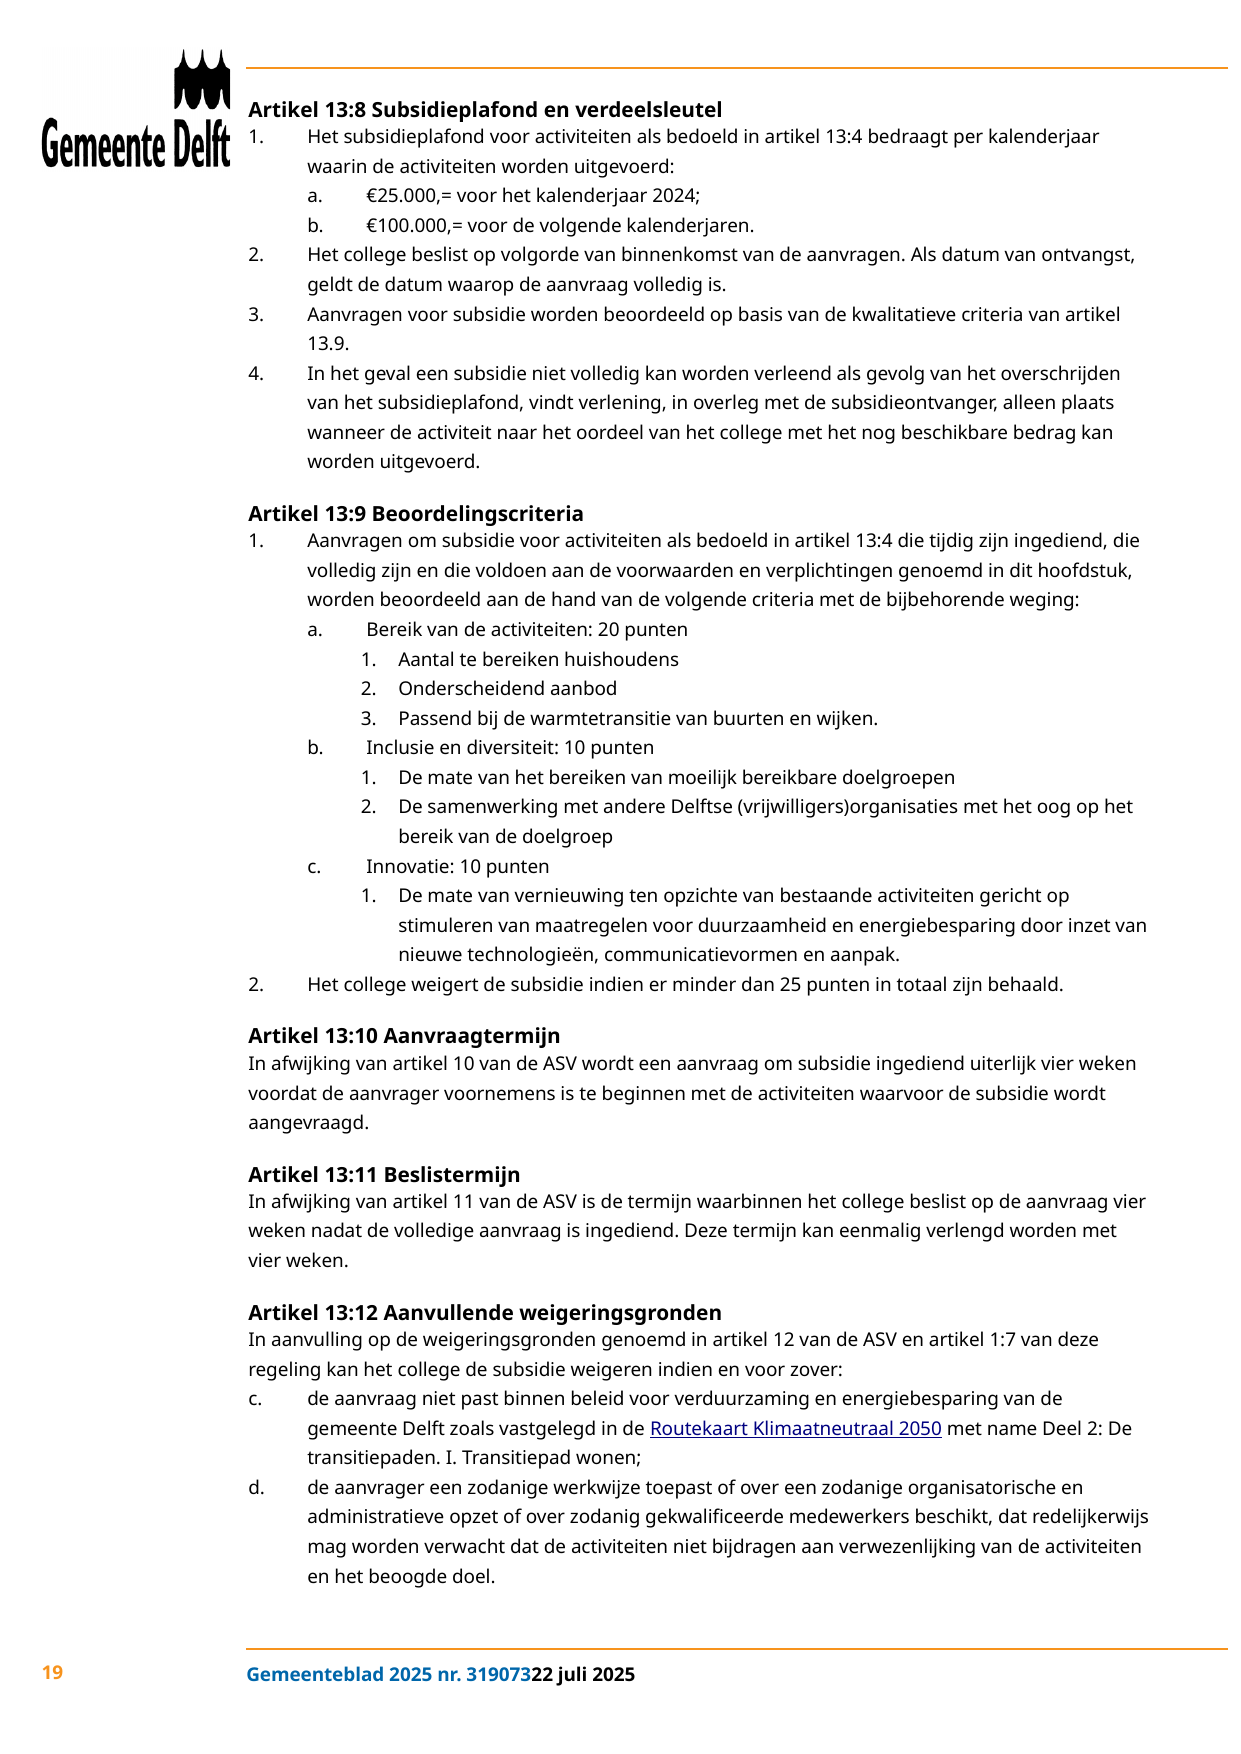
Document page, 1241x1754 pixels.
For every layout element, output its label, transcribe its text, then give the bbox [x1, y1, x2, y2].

list Het subsidieplafond voor activiteiten als bedoeld in artikel 13:4 bedraagt per kalenderjaar waarin de activiteiten worden uitgevoerd: [248, 123, 1152, 178]
list Inclusie en diversiteit: 10 punten [307, 734, 1152, 760]
list Passend bij de warmtetransitie van buurten en wijken. [361, 705, 1152, 731]
list Bereik van de activiteiten: 20 punten [307, 616, 1152, 642]
text Artikel 13:12 Aanvullende weigeringsgronden [248, 1298, 1152, 1326]
list Aanvragen voor subsidie worden beoordeeld op basis van de kwalitatieve criteria van artikel 13.9. [248, 301, 1152, 356]
list Het college beslist op volgorde van binnenkomst van de aanvragen. Als datum van ontvangst, geldt de datum waarop de aanvraag volledig is. [248, 242, 1152, 297]
list Aantal te bereiken huishoudens [361, 646, 1152, 672]
text Artikel 13:9 Beoordelingscriteria [248, 499, 1152, 527]
list Aanvragen om subsidie voor activiteiten als bedoeld in artikel 13:4 die tijdig zijn ingediend, die volledig zijn en die voldoen aan de voorwaarden en verplichtingen genoemd in dit hoofdstuk, worden beoordeeld aan de hand van de volgende criteria met de bijbehorende weging: [248, 527, 1152, 612]
picture [41, 47, 231, 172]
list De samenwerking met andere Delftse (vrijwilligers)organisaties met het oog op het bereik van de doelgroep [361, 794, 1152, 849]
text Artikel 13:10 Aanvraagtermijn [248, 1022, 1152, 1050]
list Het college weigert de subsidie indien er minder dan 25 punten in totaal zijn behaald. [248, 971, 1152, 997]
list De mate van het bereiken van moeilijk bereikbare doelgroepen [361, 764, 1152, 790]
text Artikel 13:11 Beslistermijn [248, 1160, 1152, 1188]
text In aanvulling op de weigeringsgronden genoemd in artikel 12 van de ASV en artikel 1:7 van deze regeling kan het college de subsidie weigeren indien en voor zover: [248, 1326, 1152, 1381]
list In het geval een subsidie niet volledig kan worden verleend als gevolg van het overschrijden van het subsidieplafond, vindt verlening, in overleg met de subsidieontvanger, alleen plaats wanneer de activiteit naar het oordeel van het college met het nog beschikbare bedrag kan worden uitgevoerd. [248, 360, 1152, 474]
list Innovatie: 10 punten [307, 853, 1152, 879]
list de aanvraag niet past binnen beleid voor verduurzaming en energiebesparing van de gemeente Delft zoals vastgelegd in de Routekaart Klimaatneutraal 2050 met name Deel 2: De transitiepaden. I. Transitiepad wonen; [248, 1385, 1152, 1470]
list De mate van vernieuwing ten opzichte van bestaande activiteiten gericht op stimuleren van maatregelen voor duurzaamheid en energiebesparing door inzet van nieuwe technologieën, communicatievormen en aanpak. [361, 882, 1152, 967]
text In afwijking van artikel 11 van de ASV is de termijn waarbinnen het college beslist op de aanvraag vier weken nadat de volledige aanvraag is ingediend. Deze termijn kan eenmalig verlengd worden met vier weken. [248, 1188, 1152, 1273]
text In afwijking van artikel 10 van de ASV wordt een aanvraag om subsidie ingediend uiterlijk vier weken voordat de aanvrager voornemens is te beginnen met de activiteiten waarvoor de subsidie wordt aangevraagd. [248, 1050, 1152, 1135]
list €100.000,= voor de volgende kalenderjaren. [307, 212, 1152, 238]
text Artikel 13:8 Subsidieplafond en verdeelsleutel [248, 95, 1152, 123]
list €25.000,= voor het kalenderjaar 2024; [307, 182, 1152, 208]
list de aanvrager een zodanige werkwijze toepast of over een zodanige organisatorische en administratieve opzet of over zodanig gekwalificeerde medewerkers beschikt, dat redelijkerwijs mag worden verwacht dat de activiteiten niet bijdragen aan verwezenlijking van de activiteiten en het beoogde doel. [248, 1474, 1152, 1588]
list Onderscheidend aanbod [361, 675, 1152, 701]
